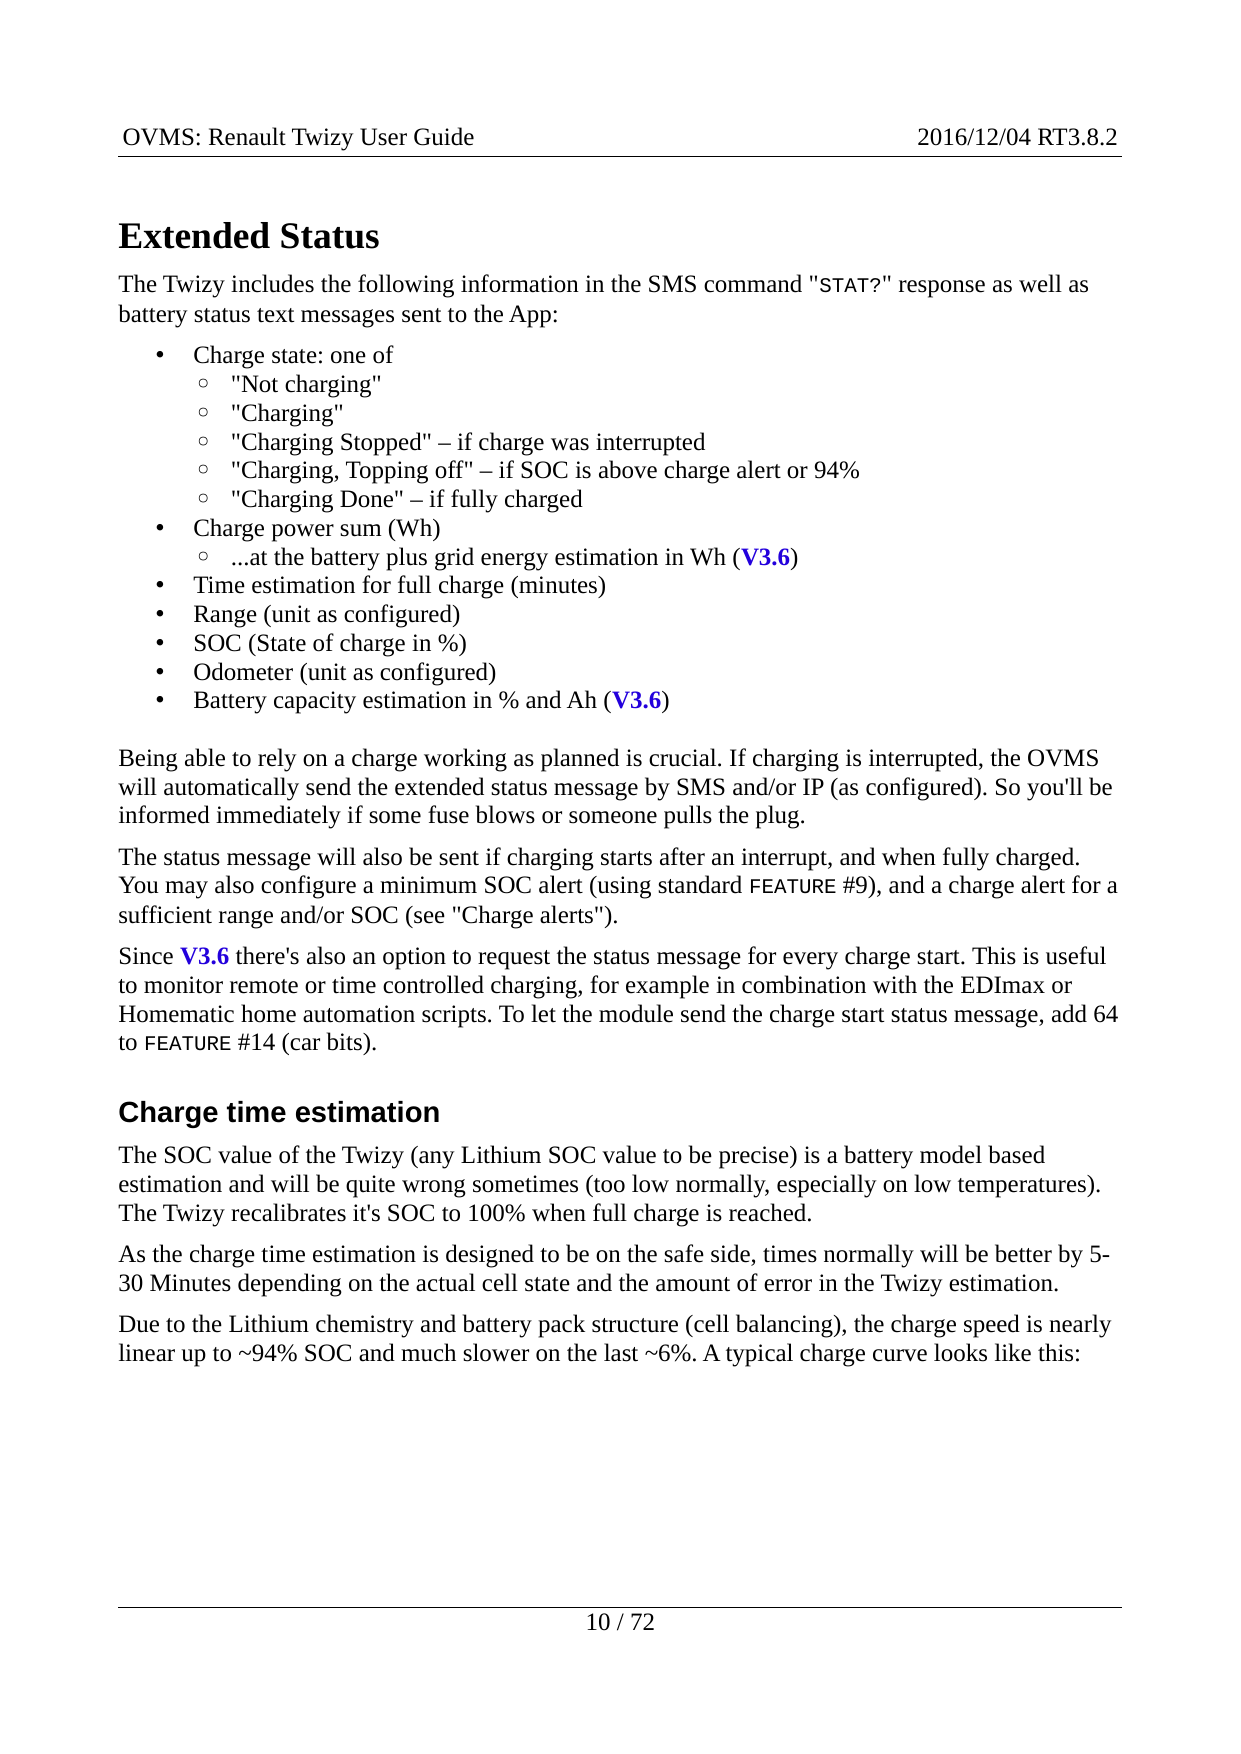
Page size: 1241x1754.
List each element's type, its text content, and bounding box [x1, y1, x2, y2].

text The status message will also be sent if charging starts after an interrupt, and when fully charged. You may also configure a minimum SOC alert (using standard FEATURE #9), and a charge alert for a sufficient range and/or SOC (see "Charge alerts"). [118, 842, 1122, 929]
text Since V3.6 there's also an option to request the status message for every charge start. This is useful to monitor remote or time controlled charging, for example in combination with the EDImax or Homematic home automation scripts. To let the module send the charge start status message, add 64 to FEATURE #14 (car bits). [118, 941, 1122, 1057]
list Charge state: one of [156, 340, 1122, 369]
list "Charging, Topping off" – if SOC is above charge alert or 94% [193, 455, 1122, 484]
list "Charging" [193, 398, 1122, 427]
list Range (unit as configured) [156, 599, 1122, 628]
text Due to the Lithium chemistry and battery pack structure (cell balancing), the charge speed is nearly linear up to ~94% SOC and much slower on the last ~6%. A typical charge curve looks like this: [118, 1309, 1122, 1367]
list "Charging Done" – if fully charged [193, 484, 1122, 513]
list "Not charging" [193, 369, 1122, 398]
list Battery capacity estimation in % and Ah (V3.6) [156, 685, 1122, 714]
subtitle Charge time estimation [118, 1094, 1122, 1128]
list Charge power sum (Wh) [156, 513, 1122, 542]
list ...at the battery plus grid energy estimation in Wh (V3.6) [193, 542, 1122, 570]
subtitle Extended Status [118, 214, 1122, 257]
list SOC (State of charge in %) [156, 628, 1122, 657]
text As the charge time estimation is designed to be on the safe side, times normally will be better by 5-30 Minutes depending on the actual cell state and the amount of error in the Twizy estimation. [118, 1239, 1122, 1297]
list Time estimation for full charge (minutes) [156, 570, 1122, 599]
text Being able to rely on a charge working as planned is crucial. If charging is interrupted, the OVMS will automatically send the extended status message by SMS and/or IP (as configured). So you'll be informed immediately if some fuse blows or someone pulls the plug. [118, 743, 1122, 829]
list Odometer (unit as configured) [156, 657, 1122, 685]
list "Charging Stopped" – if charge was interrupted [193, 427, 1122, 455]
text The Twizy includes the following information in the SMS command "STAT?" response as well as battery status text messages sent to the App: [118, 269, 1122, 328]
text The SOC value of the Twizy (any Lithium SOC value to be precise) is a battery model based estimation and will be quite wrong sometimes (too low normally, especially on low temperatures). The Twizy recalibrates it's SOC to 100% when full charge is reached. [118, 1141, 1122, 1227]
